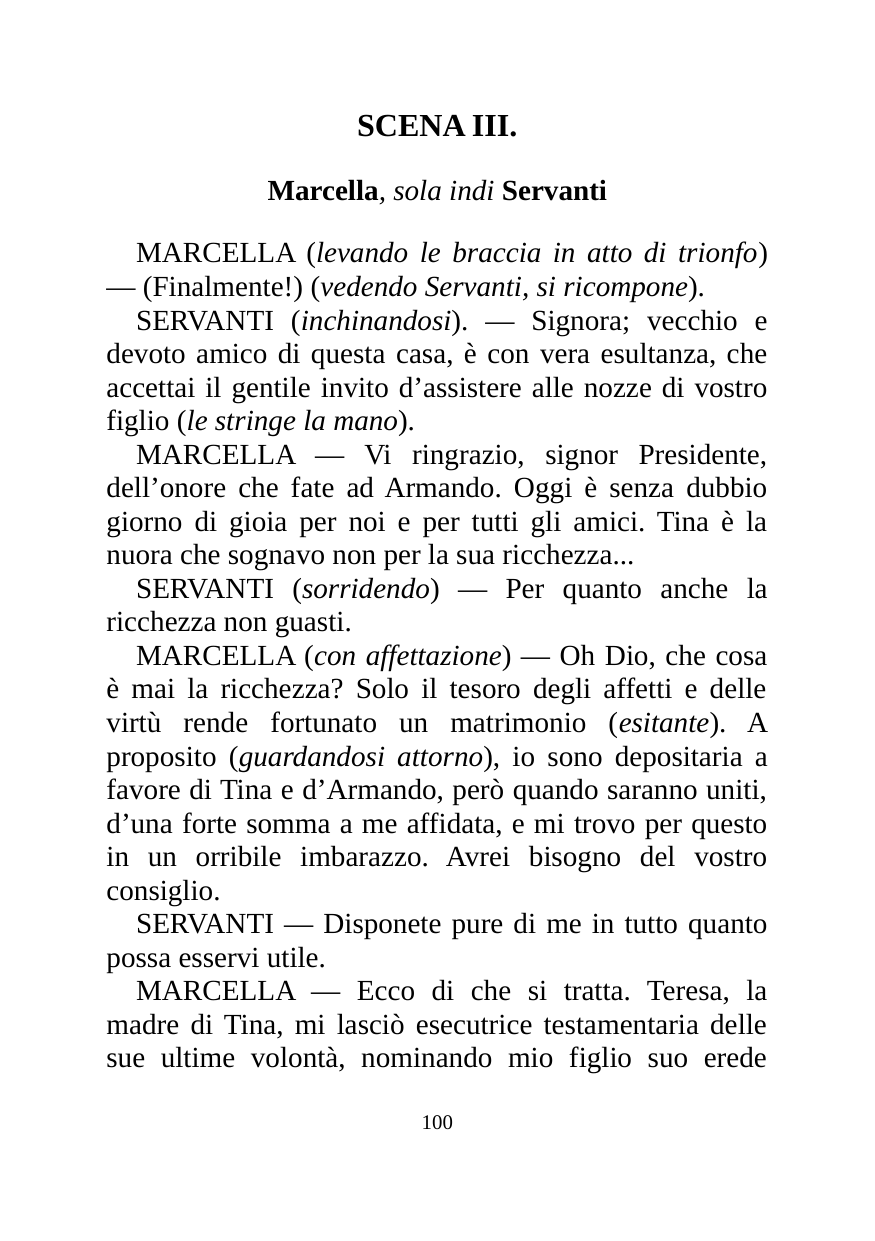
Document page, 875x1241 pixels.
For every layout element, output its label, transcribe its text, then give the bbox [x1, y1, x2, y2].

text SERVANTI — Disponete pure di me in tutto quanto possa esservi utile. [106, 906, 768, 973]
text MARCELLA (con affettazione) — Oh Dio, che cosa è mai la ricchezza? Solo il tesoro degli affetti e delle virtù rende fortunato un matrimonio (esitante). A proposito (guardandosi attorno), io sono depositaria a favore di Tina e d’Armando, però quando saranno uniti, d’una forte somma a me affidata, e mi trovo per questo in un orribile imbarazzo. Avrei bisogno del vostro consiglio. [106, 638, 768, 906]
subtitle SCENA III. [106, 106, 768, 143]
text MARCELLA — Ecco di che si tratta. Teresa, la madre di Tina, mi lasciò esecutrice testamentaria delle sue ultime volontà, nominando mio figlio suo erede [106, 973, 768, 1074]
text Marcella, sola indi Servanti [106, 173, 768, 206]
text MARCELLA (levando le braccia in atto di trionfo) — (Finalmente!) (vedendo Servanti, si ricompone). [106, 236, 768, 303]
text SERVANTI (inchinandosi). — Signora; vecchio e devoto amico di questa casa, è con vera esultanza, che accettai il gentile invito d’assistere alle nozze di vostro figlio (le stringe la mano). [106, 303, 768, 437]
text MARCELLA — Vi ringrazio, signor Presidente, dell’onore che fate ad Armando. Oggi è senza dubbio giorno di gioia per noi e per tutti gli amici. Tina è la nuora che sognavo non per la sua ricchezza... [106, 437, 768, 571]
text SERVANTI (sorridendo) — Per quanto anche la ricchezza non guasti. [106, 571, 768, 638]
